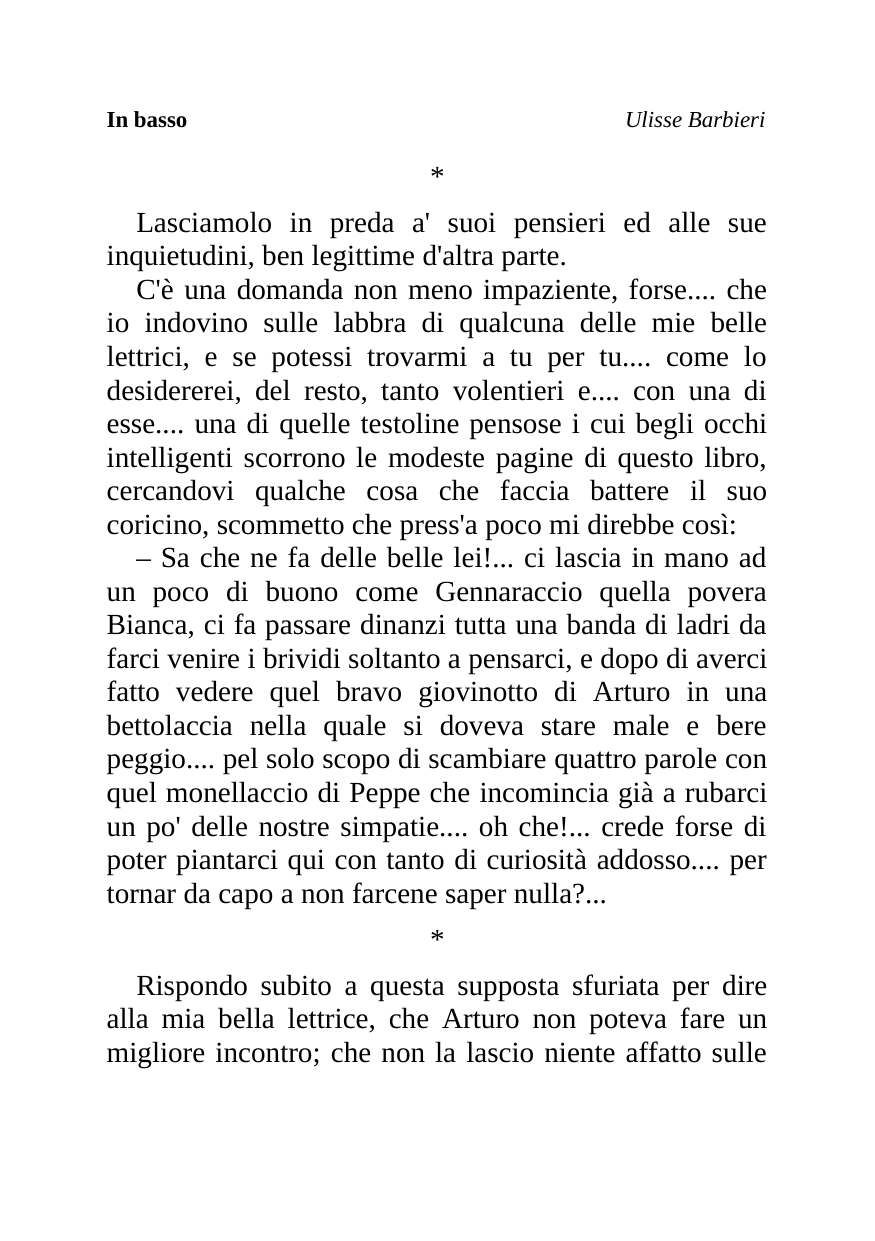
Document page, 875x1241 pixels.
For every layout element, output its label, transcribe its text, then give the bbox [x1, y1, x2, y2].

text – Sa che ne fa delle belle lei!... ci lascia in mano ad un poco di buono come Gennaraccio quella povera Bianca, ci fa passare dinanzi tutta una banda di ladri da farci venire i brividi soltanto a pensarci, e dopo di averci fatto vedere quel bravo giovinotto di Arturo in una bettolaccia nella quale si doveva stare male e bere peggio.... pel solo scopo di scambiare quattro parole con quel monellaccio di Peppe che incomincia già a rubarci un po' delle nostre simpatie.... oh che!... crede forse di poter piantarci qui con tanto di curiosità addosso.... per tornar da capo a non farcene saper nulla?... [106, 540, 768, 909]
text Lasciamolo in preda a' suoi pensieri ed alle sue inquietudini, ben legittime d'altra parte. [106, 205, 768, 272]
text * [106, 922, 768, 955]
text C'è una domanda non meno impaziente, forse.... che io indovino sulle labbra di qualcuna delle mie belle lettrici, e se potessi trovarmi a tu per tu.... come lo desidererei, del resto, tanto volentieri e.... con una di esse.... una di quelle testoline pensose i cui begli occhi intelligenti scorrono le modeste pagine di questo libro, cercandovi qualche cosa che faccia battere il suo coricino, scommetto che press'a poco mi direbbe così: [106, 272, 768, 540]
text * [106, 159, 768, 192]
text Rispondo subito a questa supposta sfuriata per dire alla mia bella lettrice, che Arturo non poteva fare un migliore incontro; che non la lascio niente affatto sulle [106, 968, 768, 1068]
